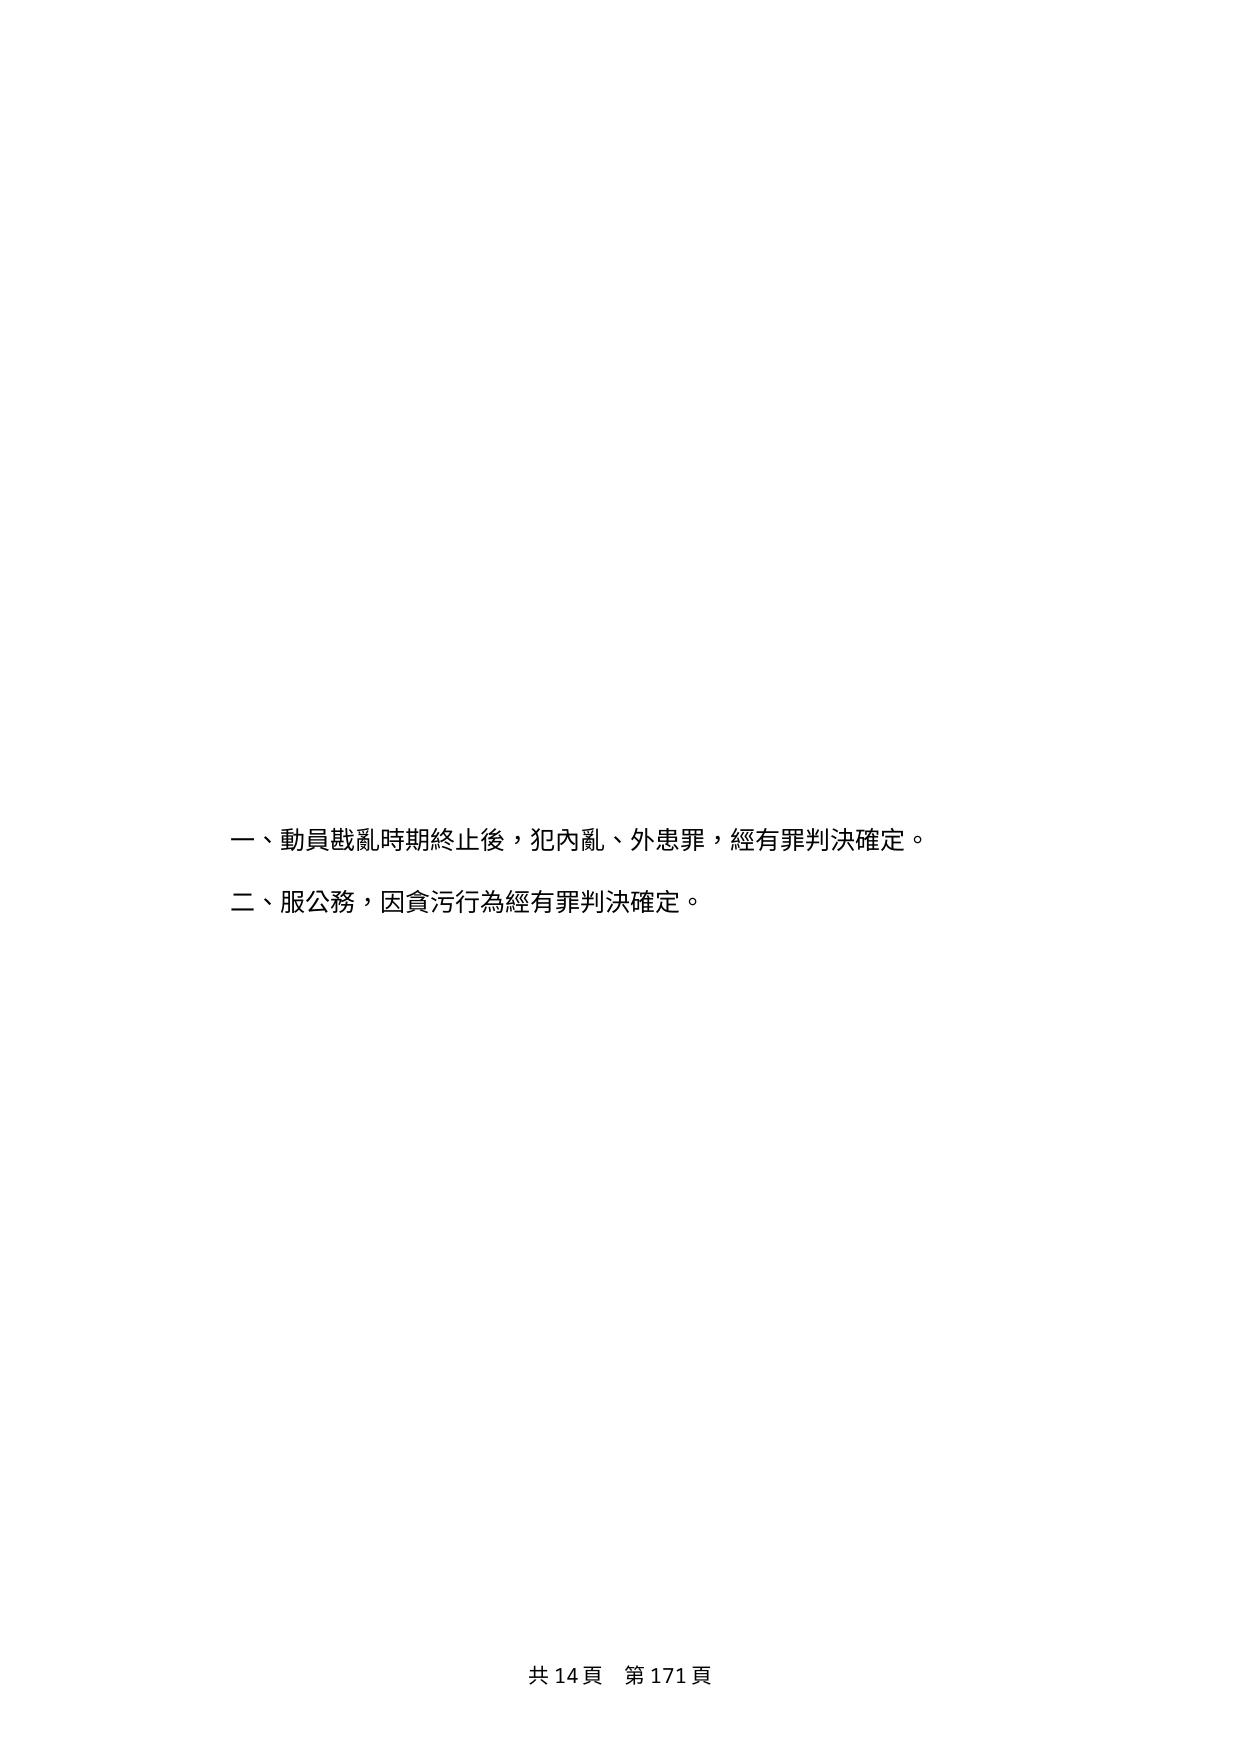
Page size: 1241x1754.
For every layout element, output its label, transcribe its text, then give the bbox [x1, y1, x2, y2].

text 一、動員戡亂時期終止後，犯內亂、外患罪，經有罪判決確定。 [230, 797, 1122, 859]
text 二、服公務，因貪污行為經有罪判決確定。 [230, 859, 1122, 922]
